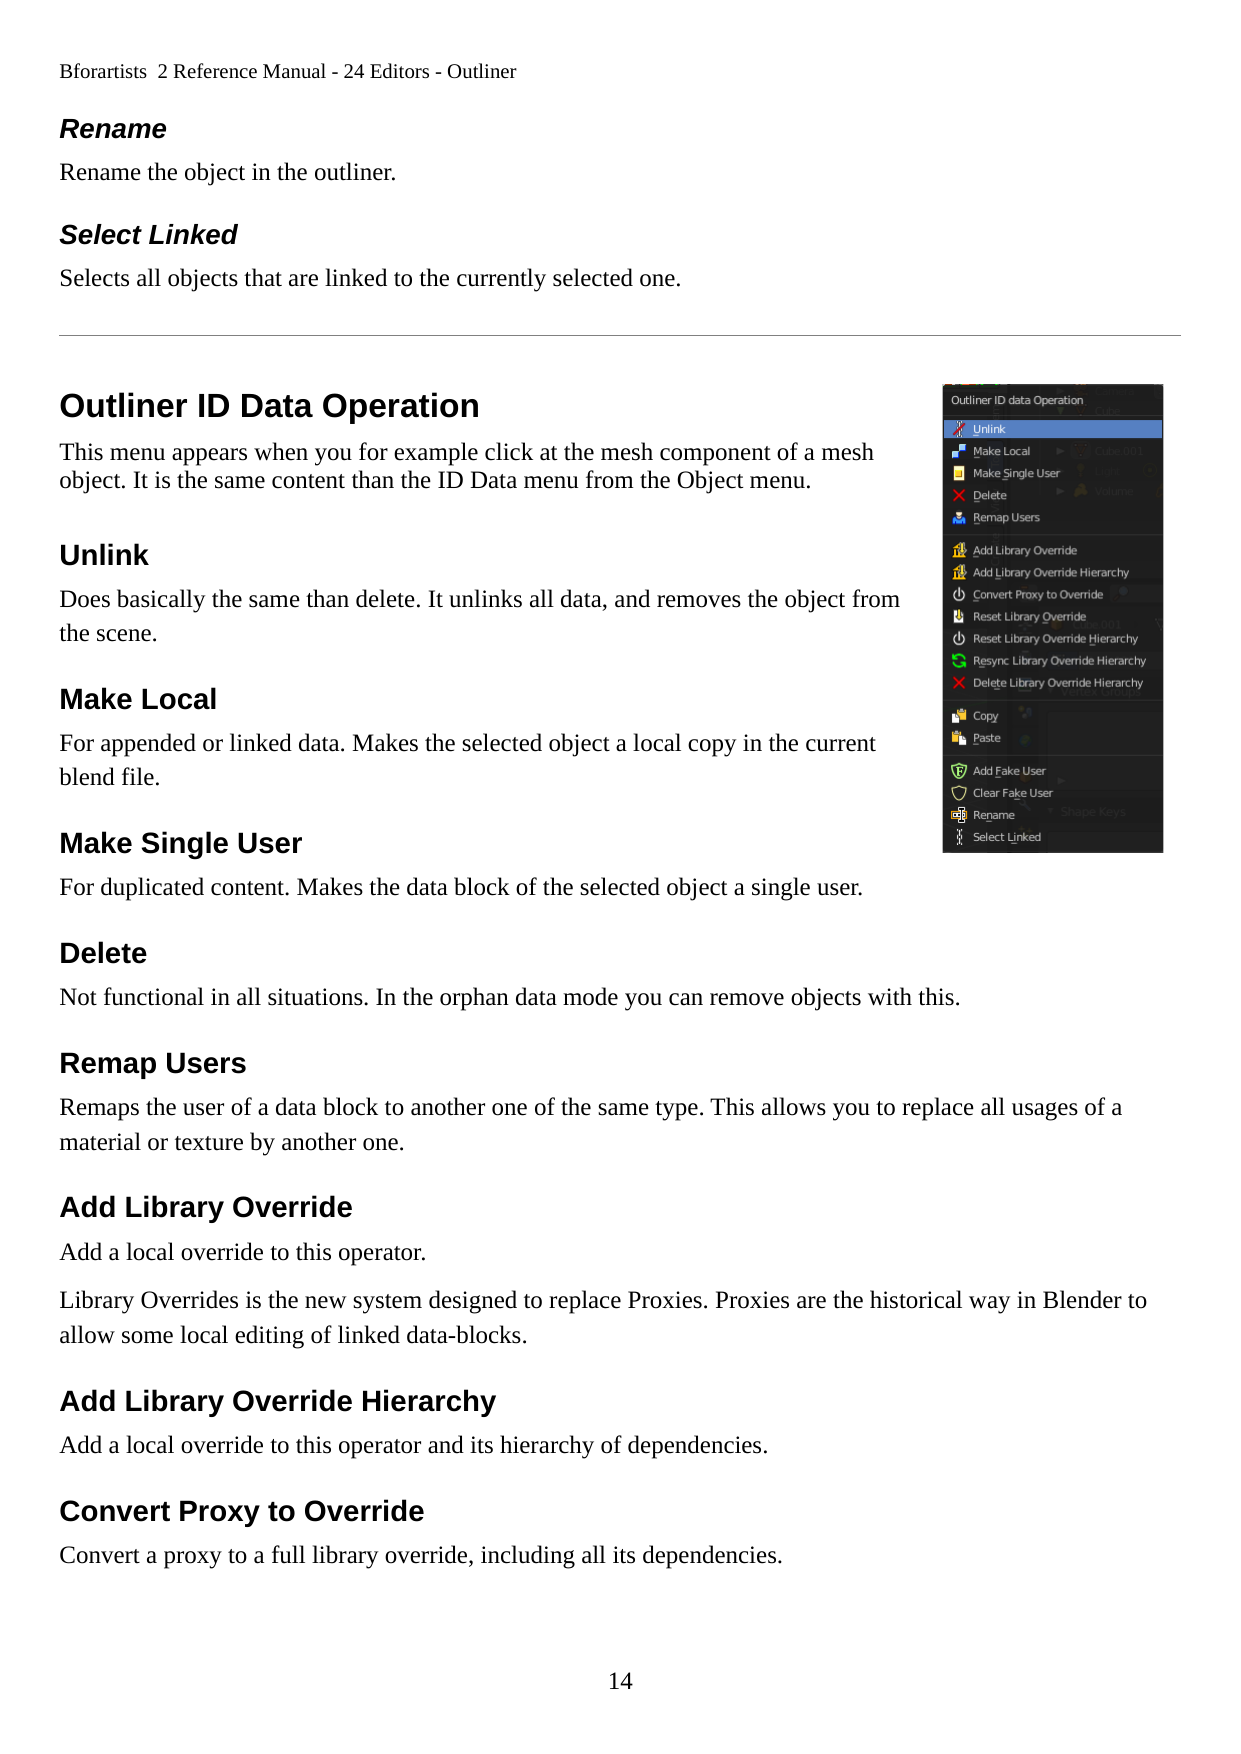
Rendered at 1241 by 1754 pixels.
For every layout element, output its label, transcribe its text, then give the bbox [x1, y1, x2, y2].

text Remaps the user of a data block to another one of the same type. This allows you to replace all usages of a material or texture by another one. [59, 1092, 1181, 1155]
subtitle Delete [59, 936, 1181, 970]
subtitle [1164, 385, 1181, 424]
text For duplicated content. Makes the data block of the selected object a single user. [59, 872, 1181, 901]
text Convert a proxy to a full library override, including all its dependencies. [59, 1540, 1181, 1569]
subtitle Remap Users [59, 1046, 1181, 1080]
subtitle Make Local [59, 682, 942, 716]
subtitle Outliner ID Data Operation [59, 385, 942, 424]
subtitle Add Library Override Hierarchy [59, 1384, 1181, 1417]
picture [942, 384, 1164, 853]
subtitle Select Linked [59, 218, 1181, 250]
text Rename the object in the outliner. [59, 157, 1181, 186]
text For appended or linked data. Makes the selected object a local copy in the current blend file. [59, 728, 942, 791]
text Selects all objects that are linked to the currently selected one. [59, 263, 1181, 292]
text Not functional in all situations. In the orphan data mode you can remove objects with this. [59, 982, 1181, 1011]
text Does basically the same than delete. It unlinks all data, and removes the object from the scene. [59, 584, 942, 647]
subtitle Add Library Override [59, 1190, 1181, 1224]
text Library Overrides is the new system designed to replace Proxies. Proxies are the historical way in Blender to allow some local editing of linked data-blocks. [59, 1286, 1181, 1349]
text Add a local override to this operator and its hierarchy of dependencies. [59, 1430, 1181, 1459]
subtitle Unlink [59, 537, 942, 571]
subtitle [1164, 682, 1181, 716]
subtitle Convert Proxy to Override [59, 1494, 1181, 1527]
text This menu appears when you for example click at the mesh component of a mesh object. It is the same content than the ID Data menu from the Object menu. [59, 437, 942, 494]
text Add a local override to this operator. [59, 1237, 1181, 1265]
subtitle [1164, 537, 1181, 571]
subtitle Make Single User [59, 826, 1181, 860]
subtitle Rename [59, 113, 1181, 144]
